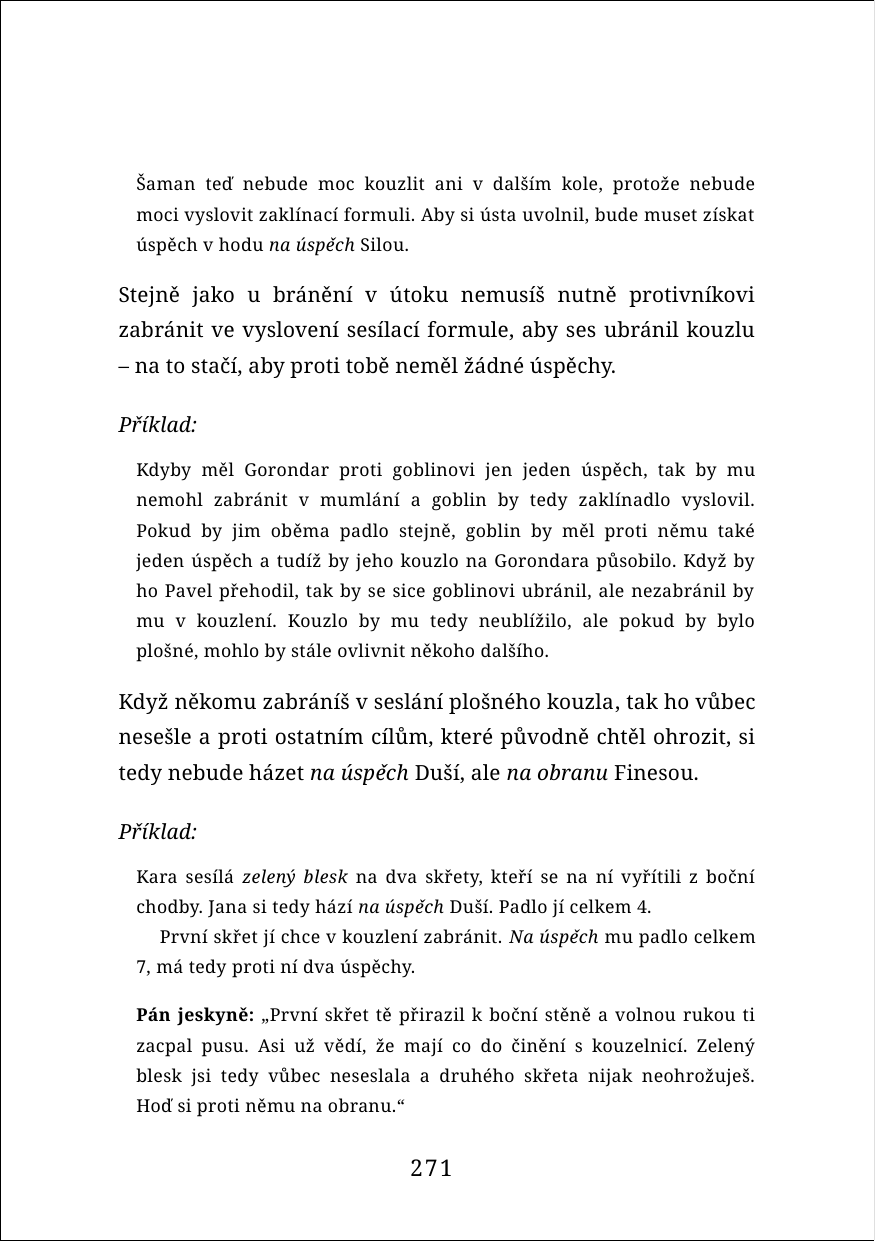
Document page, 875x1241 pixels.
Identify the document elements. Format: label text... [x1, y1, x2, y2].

text Stejně jako u bránění v útoku nemusíš nutně protivníkovi zabránit ve vyslovení sesílací formule, aby ses ubránil kouzlu – na to stačí, aby proti tobě neměl žádné úspěchy. [118, 280, 756, 379]
text Když někomu zabráníš v seslání plošného kouzla, tak ho vůbec nesešle a proti ostatním cílům, které původně chtěl ohrozit, si tedy nebude házet na úspěch Duší, ale na obranu Finesou. [118, 687, 756, 786]
text Šaman teď nebude moc kouzlit ani v dalším kole, protože nebude moci vyslovit zaklínací formuli. Aby si ústa uvolnil, bude muset získat úspěch v hodu na úspěch Silou. [136, 172, 756, 256]
text Pán jeskyně: „První skřet tě přirazil k boční stěně a volnou rukou ti zacpal pusu. Asi už vědí, že mají co do činění s kouzelnicí. Zelený blesk jsi tedy vůbec neseslala a druhého skřeta nijak neohrožuješ. Hoď si proti němu na obranu.“ [136, 1003, 756, 1118]
text Kara sesílá zelený blesk na dva skřety, kteří se na ní vyřítili z boční chodby. Jana si tedy hází na úspěch Duší. Padlo jí celkem 4. První skřet jí chce v kouzlení zabránit. Na úspěch mu padlo celkem 7, má tedy proti ní dva úspěchy. [136, 864, 756, 979]
text Příklad: [118, 410, 756, 439]
text Kdyby měl Gorondar proti goblinovi jen jeden úspěch, tak by mu nemohl zabránit v mumlání a goblin by tedy zaklínadlo vyslovil. Pokud by jim oběma padlo stejně, goblin by měl proti němu také jeden úspěch a tudíž by jeho kouzlo na Gorondara působilo. Když by ho Pavel přehodil, tak by se sice goblinovi ubránil, ale nezabránil by mu v kouzlení. Kouzlo by mu tedy neublížilo, ale pokud by bylo plošné, mohlo by stále ovlivnit někoho dalšího. [136, 458, 756, 663]
text Příklad: [118, 817, 756, 845]
